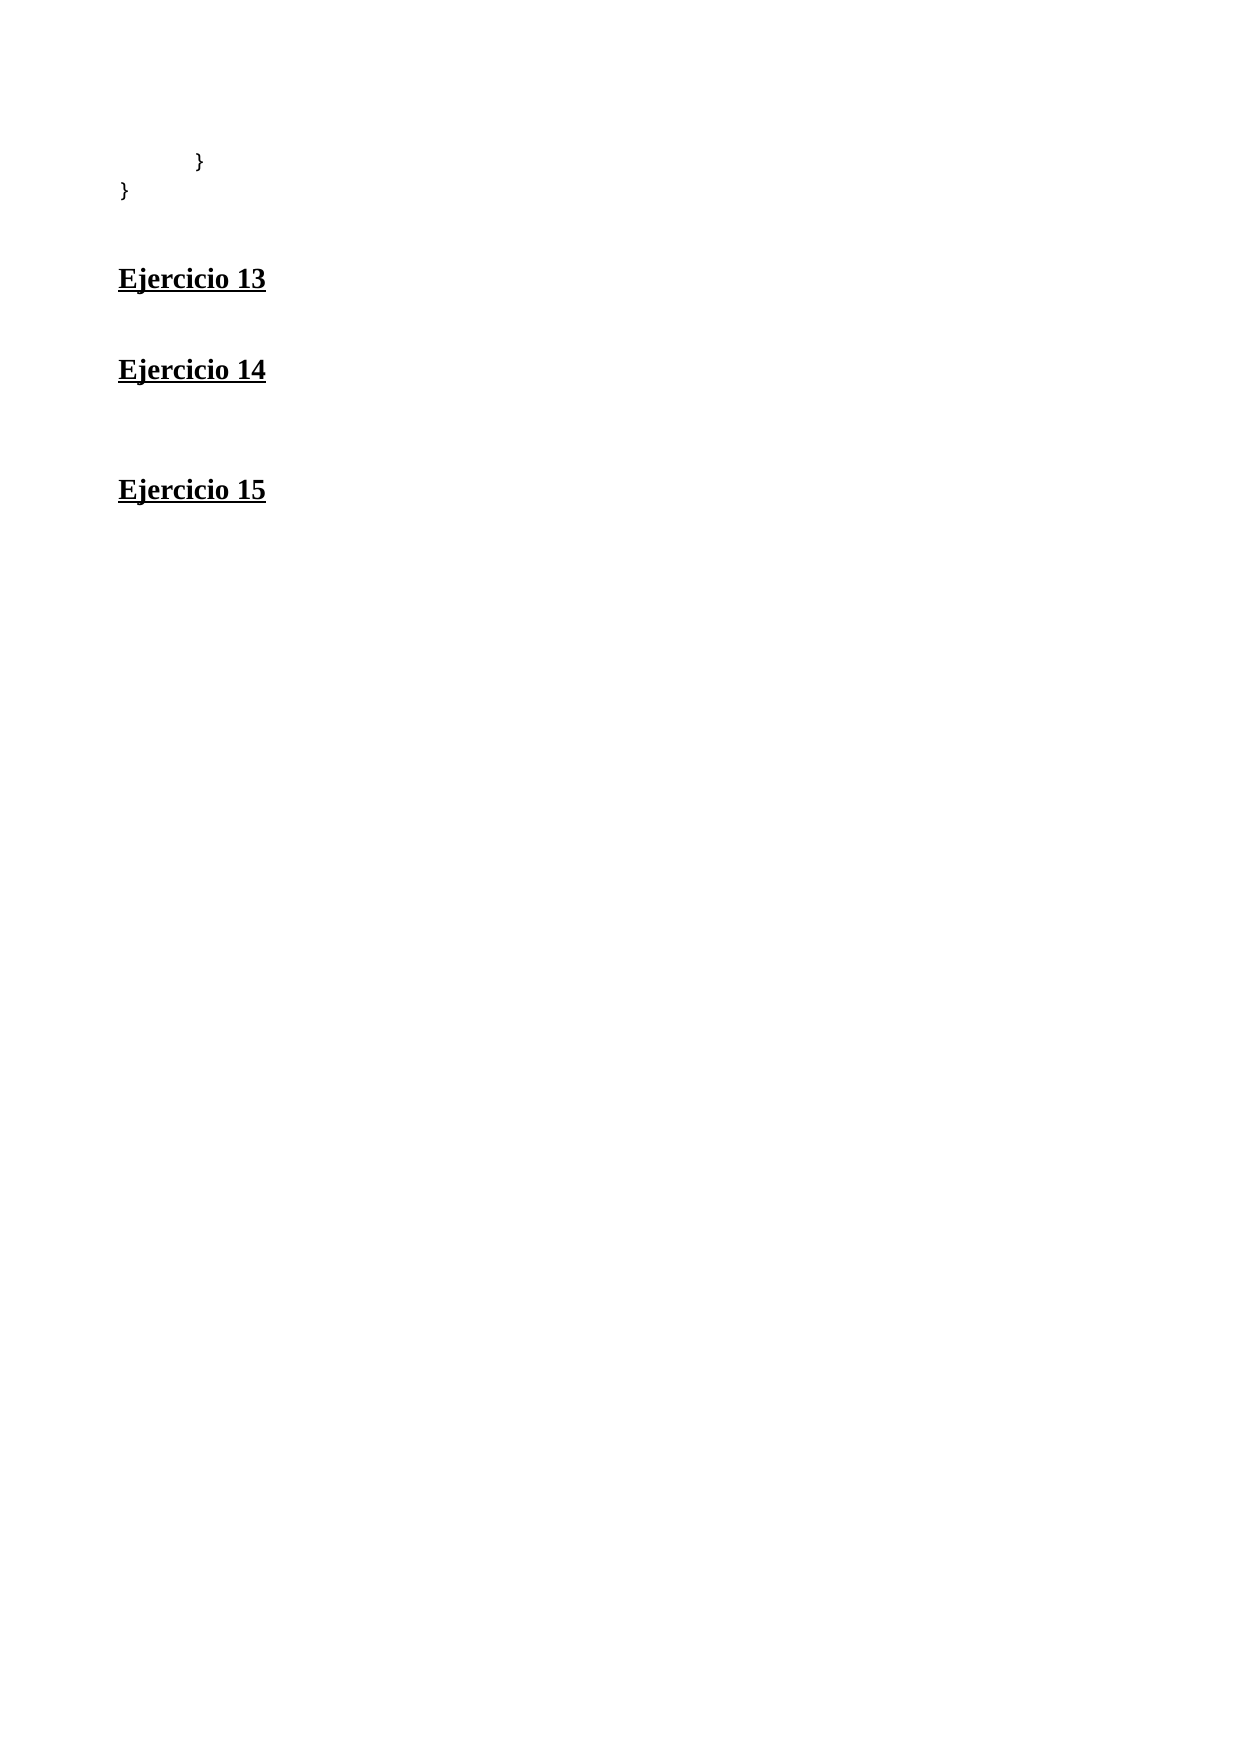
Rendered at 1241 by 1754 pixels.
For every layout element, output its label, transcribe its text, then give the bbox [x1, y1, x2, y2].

text } [118, 175, 1122, 203]
text Ejercicio 15 [118, 472, 1122, 505]
text Ejercicio 13 [118, 261, 1122, 294]
text } [118, 147, 1122, 175]
text Ejercicio 14 [118, 352, 1122, 386]
